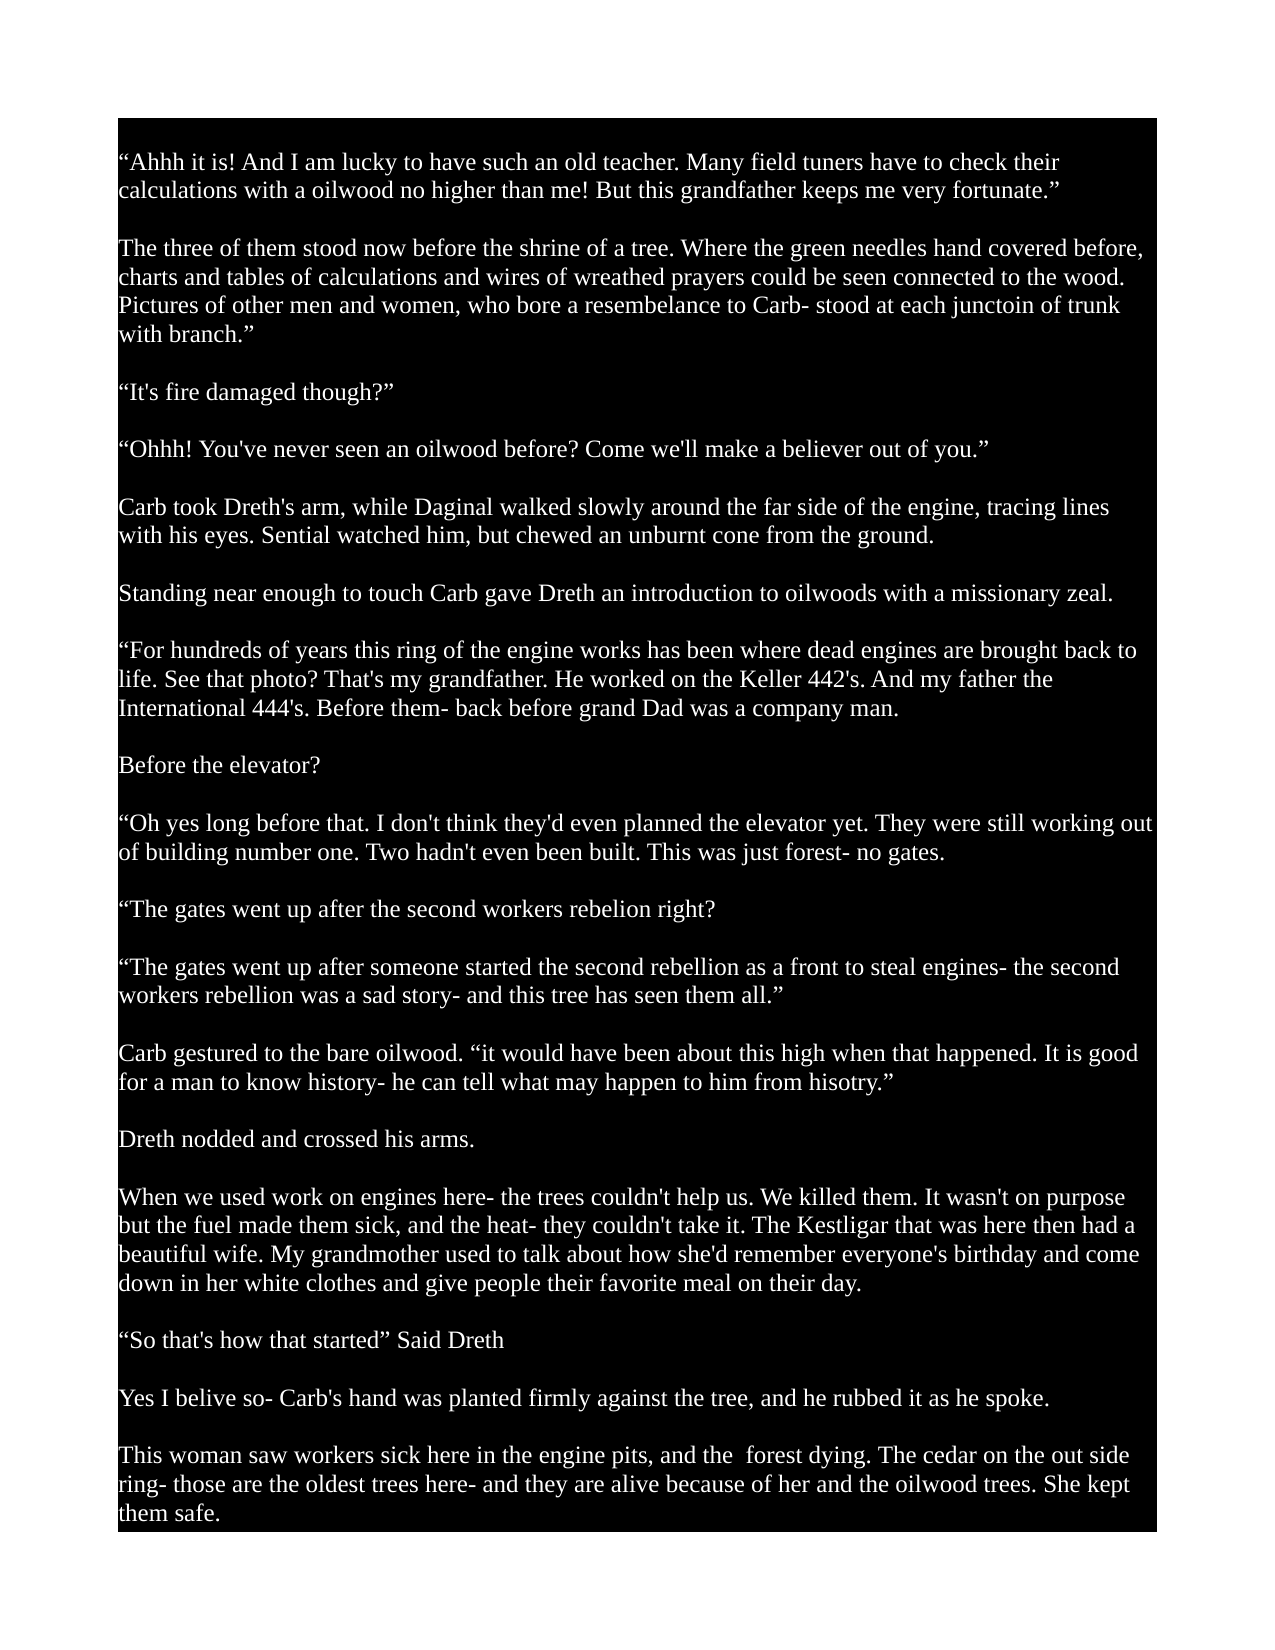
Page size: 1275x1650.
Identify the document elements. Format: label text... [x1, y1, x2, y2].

text This woman saw workers sick here in the engine pits, and the forest dying. The cedar on the out side ring- those are the oldest trees here- and they are alive because of her and the oilwood trees. She kept them safe. [118, 1441, 1157, 1527]
text The three of them stood now before the shrine of a tree. Where the green needles hand covered before, charts and tables of calculations and wires of wreathed prayers could be seen connected to the wood. Pictures of other men and women, who bore a resembelance to Carb- stood at each junctoin of trunk with branch.” [118, 233, 1157, 348]
text Dreth nodded and crossed his arms. When we used work on engines here- the trees couldn't help us. We killed them. It wasn't on purpose but the fuel made them sick, and the heat- they couldn't take it. The Kestligar that was here then had a beautiful wife. My grandmother used to talk about how she'd remember everyone's birthday and come down in her white clothes and give people their favorite meal on their day. “So that's how that started” Said Dreth [118, 1124, 1157, 1354]
text Yes I belive so- Carb's hand was planted firmly against the tree, and he rubbed it as he spoke. [118, 1383, 1157, 1412]
text “Ahhh it is! And I am lucky to have such an old teacher. Many field tuners have to check their calculations with a oilwood no higher than me! But this grandfather keeps me very fortunate.” [118, 147, 1157, 204]
text “The gates went up after the second workers rebelion right? “The gates went up after someone started the second rebellion as a front to steal engines- the second workers rebellion was a sad story- and this tree has seen them all.” [118, 894, 1157, 1009]
text Carb gestured to the bare oilwood. “it would have been about this high when that happened. It is good for a man to know history- he can tell what may happen to him from hisotry.” [118, 1038, 1157, 1096]
text “It's fire damaged though?” “Ohhh! You've never seen an oilwood before? Come we'll make a believer out of you.” Carb took Dreth's arm, while Daginal walked slowly around the far side of the engine, tracing lines with his eyes. Sential watched him, but chewed an unburnt cone from the ground. Standing near enough to touch Carb gave Dreth an introduction to oilwoods with a missionary zeal. “For hundreds of years this ring of the engine works has been where dead engines are brought back to life. See that photo? That's my grandfather. He worked on the Keller 442's. And my father the International 444's. Before them- back before grand Dad was a company man. Before the elevator? “Oh yes long before that. I don't think they'd even planned the elevator yet. They were still working out of building number one. Two hadn't even been built. This was just forest- no gates. [118, 377, 1157, 866]
